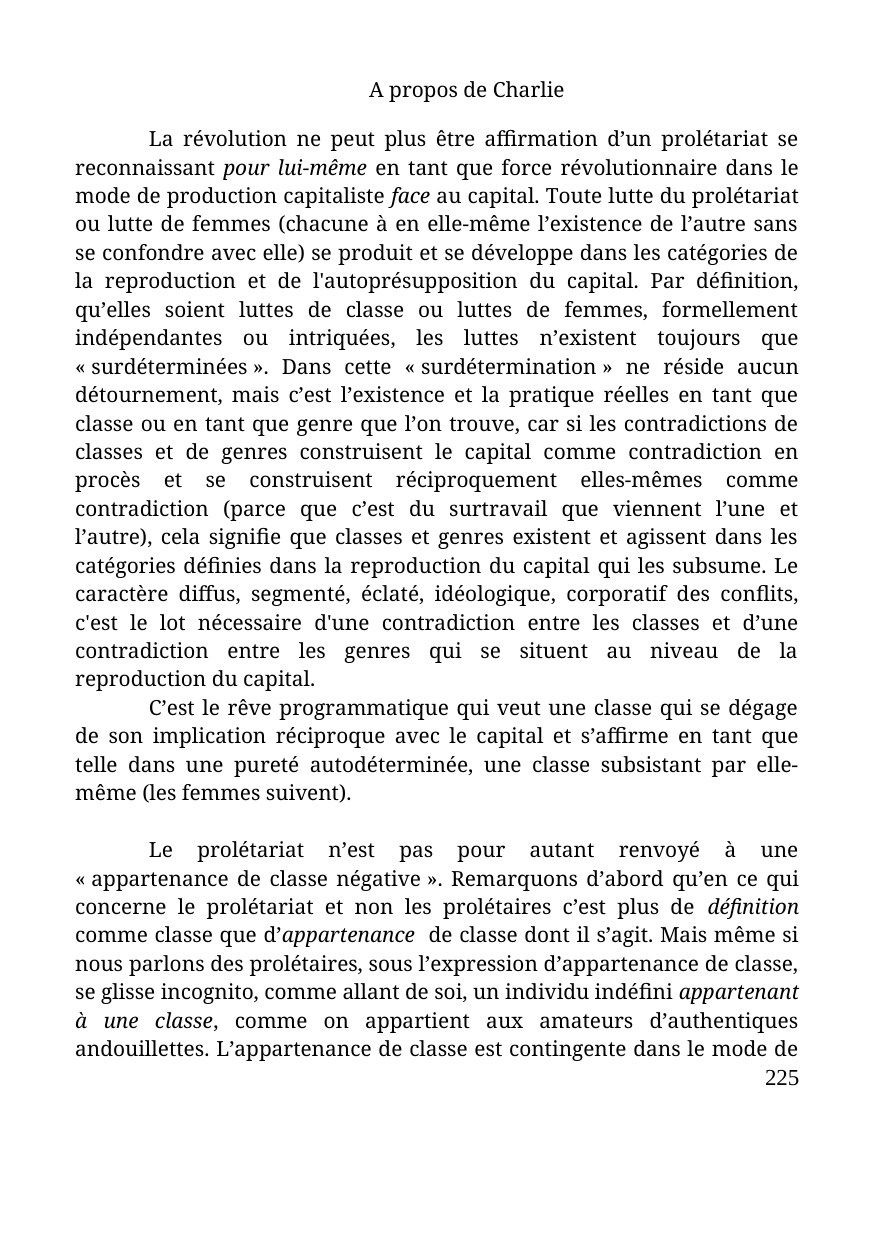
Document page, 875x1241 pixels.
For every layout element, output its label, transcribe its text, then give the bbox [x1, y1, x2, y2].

text La révolution ne peut plus être affirmation d’un prolétariat se reconnaissant pour lui-même en tant que force révolutionnaire dans le mode de production capitaliste face au capital. Toute lutte du prolétariat ou lutte de femmes (chacune à en elle-même l’existence de l’autre sans se confondre avec elle) se produit et se développe dans les catégories de la reproduction et de l'autoprésupposition du capital. Par définition, qu’elles soient luttes de classe ou luttes de femmes, formellement indépendantes ou intriquées, les luttes n’existent toujours que « surdéterminées ». Dans cette « surdétermination » ne réside aucun détournement, mais c’est l’existence et la pratique réelles en tant que classe ou en tant que genre que l’on trouve, car si les contradictions de classes et de genres construisent le capital comme contradiction en procès et se construisent réciproquement elles-mêmes comme contradiction (parce que c’est du surtravail que viennent l’une et l’autre), cela signifie que classes et genres existent et agissent dans les catégories définies dans la reproduction du capital qui les subsume. Le caractère diffus, segmenté, éclaté, idéologique, corporatif des conflits, c'est le lot nécessaire d'une contradiction entre les classes et d’une contradiction entre les genres qui se situent au niveau de la reproduction du capital. [75, 124, 799, 693]
text C’est le rêve programmatique qui veut une classe qui se dégage de son implication réciproque avec le capital et s’affirme en tant que telle dans une pureté autodéterminée, une classe subsistant par elle-même (les femmes suivent). [75, 693, 799, 807]
text Le prolétariat n’est pas pour autant renvoyé à une « appartenance de classe négative ». Remarquons d’abord qu’en ce qui concerne le prolétariat et non les prolétaires c’est plus de définition comme classe que d’appartenance de classe dont il s’agit. Mais même si nous parlons des prolétaires, sous l’expression d’appartenance de classe, se glisse incognito, comme allant de soi, un individu indéfini appartenant à une classe, comme on appartient aux amateurs d’authentiques andouillettes. L’appartenance de classe est contingente dans le mode de [75, 835, 799, 1063]
